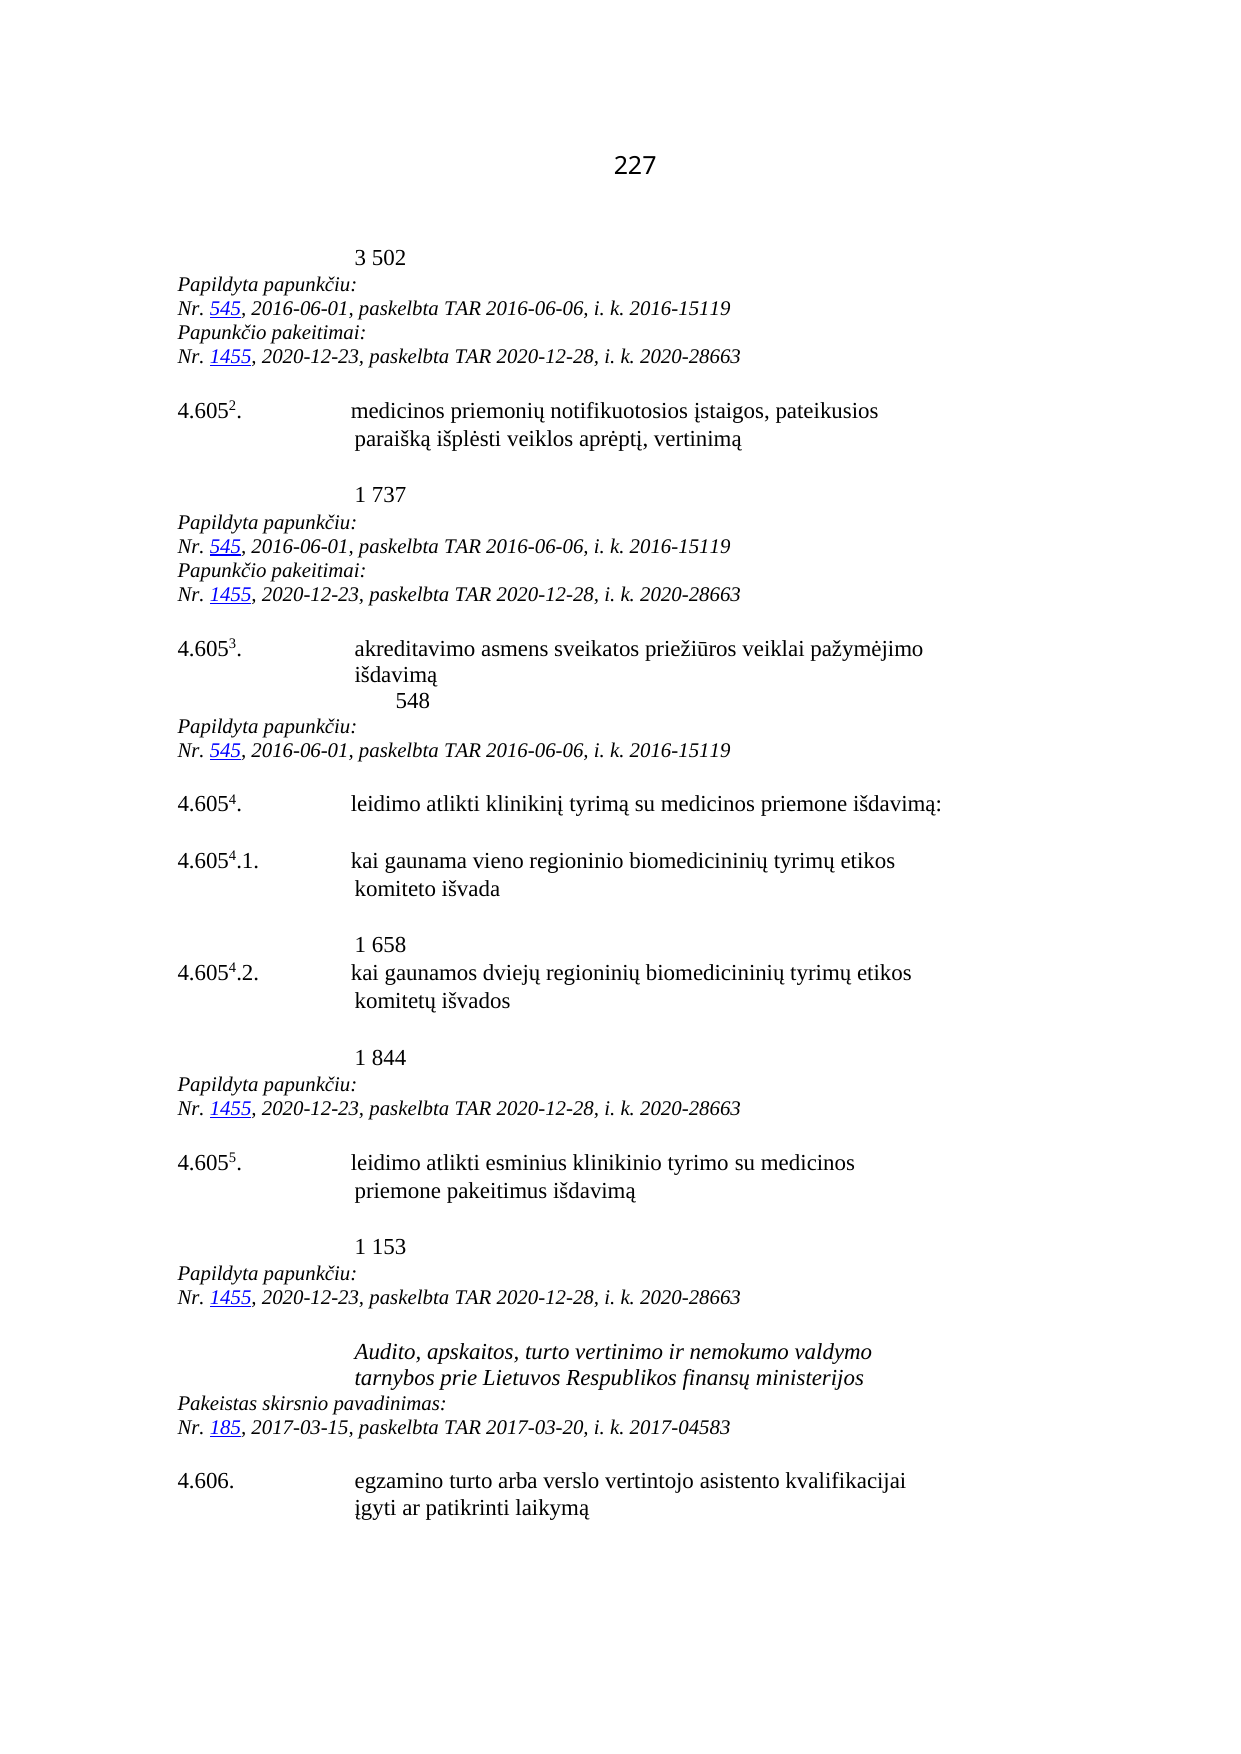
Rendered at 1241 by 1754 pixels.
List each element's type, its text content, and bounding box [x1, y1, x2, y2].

text Nr. 1455, 2020-12-23, paskelbta TAR 2020-12-28, i. k. 2020-28663 [177, 1096, 1093, 1120]
text Papildyta papunkčiu: [177, 272, 1093, 296]
text Papildyta papunkčiu: [177, 509, 1093, 534]
text Papildyta papunkčiu: [177, 714, 1093, 738]
text 4.6054.1. kai gaunama vieno regioninio biomedicininių tyrimų etikos komiteto išvada 1 658 [177, 847, 945, 957]
text Nr. 1455, 2020-12-23, paskelbta TAR 2020-12-28, i. k. 2020-28663 [177, 582, 1093, 606]
text Pakeistas skirsnio pavadinimas: [177, 1391, 1093, 1415]
text 3 502 [177, 216, 945, 270]
text 4.6054. leidimo atlikti klinikinį tyrimą su medicinos priemone išdavimą: [177, 791, 945, 845]
text Nr. 545, 2016-06-01, paskelbta TAR 2016-06-06, i. k. 2016-15119 [177, 534, 1093, 558]
text Nr. 1455, 2020-12-23, paskelbta TAR 2020-12-28, i. k. 2020-28663 [177, 1285, 1093, 1309]
text Papunkčio pakeitimai: [177, 320, 1093, 344]
text Nr. 185, 2017-03-15, paskelbta TAR 2017-03-20, i. k. 2017-04583 [177, 1415, 1093, 1439]
text Nr. 545, 2016-06-01, paskelbta TAR 2016-06-06, i. k. 2016-15119 [177, 738, 1093, 762]
text Papildyta papunkčiu: [177, 1261, 1093, 1285]
text Papunkčio pakeitimai: [177, 558, 1093, 582]
text Papildyta papunkčiu: [177, 1072, 1093, 1096]
text Nr. 1455, 2020-12-23, paskelbta TAR 2020-12-28, i. k. 2020-28663 [177, 344, 1093, 368]
text 4.6055. leidimo atlikti esminius klinikinio tyrimo su medicinos priemone pakeitimus išdavimą 1 153 [177, 1149, 945, 1259]
text 4.6053. akreditavimo asmens sveikatos priežiūros veiklai pažymėjimo išdavimą 548 [177, 634, 945, 714]
text Audito, apskaitos, turto vertinimo ir nemokumo valdymo tarnybos prie Lietuvos Respublikos finansų ministerijos [354, 1338, 945, 1391]
text 4.6052. medicinos priemonių notifikuotosios įstaigos, pateikusios paraišką išplėsti veiklos aprėptį, vertinimą 1 737 [177, 397, 945, 508]
text Nr. 545, 2016-06-01, paskelbta TAR 2016-06-06, i. k. 2016-15119 [177, 296, 1093, 320]
text 4.606. egzamino turto arba verslo vertintojo asistento kvalifikacijai įgyti ar patikrinti laikymą [177, 1468, 945, 1520]
text 4.6054.2. kai gaunamos dviejų regioninių biomedicininių tyrimų etikos komitetų išvados 1 844 [177, 959, 945, 1070]
